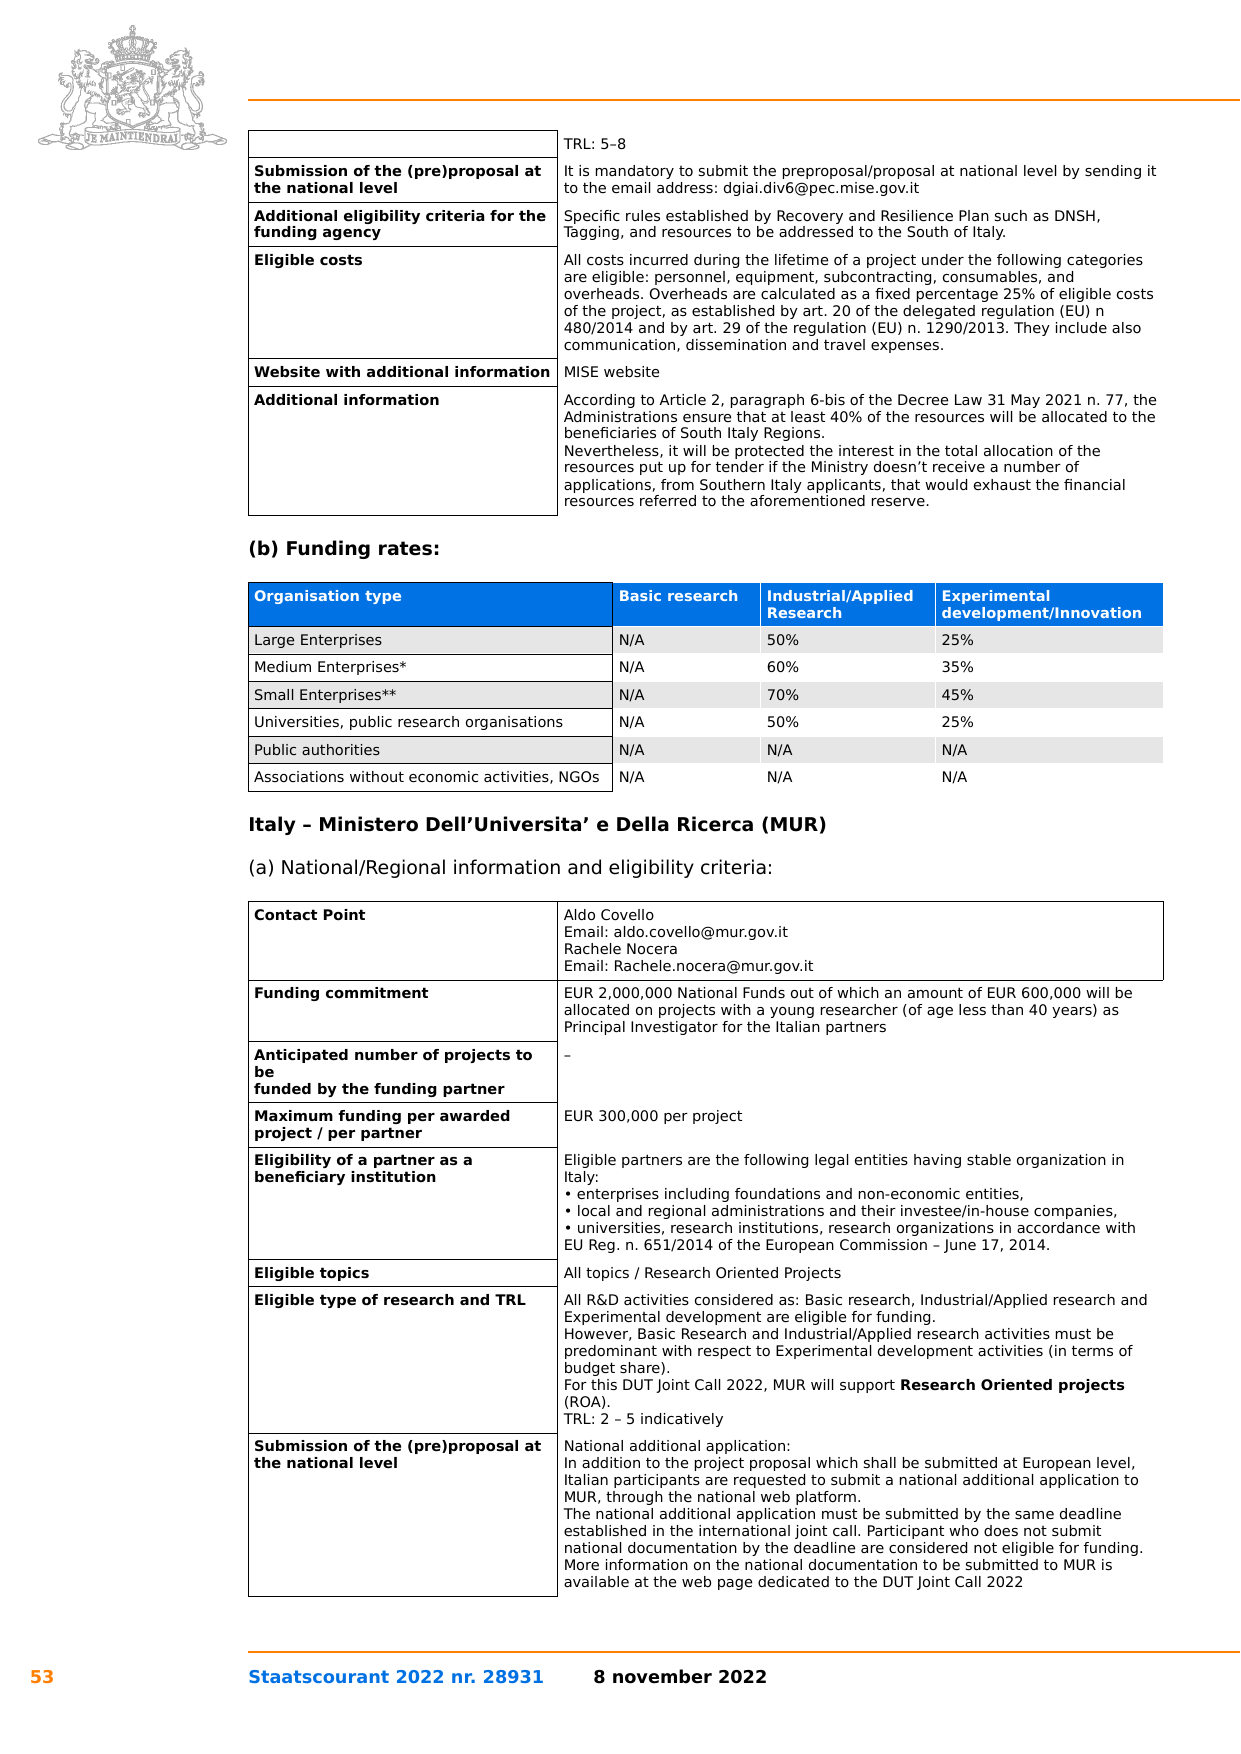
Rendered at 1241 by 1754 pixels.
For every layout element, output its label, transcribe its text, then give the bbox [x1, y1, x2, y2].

table_cell According to Article 2, paragraph 6-bis of the Decree Law 31 May 2021 n. 77, the Administrations ensure that at least 40% of the resources will be allocated to the beneficiaries of South Italy Regions. Nevertheless, it will be protected the interest in the total allocation of the resources put up for tender if the Ministry doesn’t receive a number of applications, from Southern Italy applicants, that would exhaust the financial resources referred to the aforementioned reserve. [558, 387, 1163, 515]
table_header Industrial/Applied Research [761, 583, 935, 626]
table_cell 35% [936, 655, 1163, 681]
subtitle Italy – Ministero Dell’Universita’ e Della Ricerca (MUR) [248, 813, 1163, 835]
table_cell Funding commitment [249, 981, 557, 1041]
text (a) National/Regional information and eligibility criteria: [248, 857, 1163, 879]
table_cell Specific rules established by Recovery and Resilience Plan such as DNSH, Tagging, and resources to be addressed to the South of Italy. [558, 203, 1163, 246]
table_cell All topics / Research Oriented Projects [558, 1260, 1163, 1286]
picture [38, 25, 227, 150]
table_cell N/A [613, 682, 760, 708]
table_cell 50% [761, 709, 935, 736]
table_cell Additional eligibility criteria for the funding agency [249, 203, 557, 246]
table_header Experimental development/Innovation [936, 583, 1163, 626]
table_cell 50% [761, 627, 935, 653]
table_cell N/A [761, 737, 935, 763]
table_cell 60% [761, 655, 935, 681]
table_cell EUR 2,000,000 National Funds out of which an amount of EUR 600,000 will be allocated on projects with a young researcher (of age less than 40 years) as Principal Investigator for the Italian partners [558, 981, 1163, 1041]
table_cell All costs incurred during the lifetime of a project under the following categories are eligible: personnel, equipment, subcontracting, consumables, and overheads. Overheads are calculated as a fixed percentage 25% of eligible costs of the project, as established by art. 20 of the delegated regulation (EU) n 480/2014 and by art. 29 of the regulation (EU) n. 1290/2013. They include also communication, dissemination and travel expenses. [558, 247, 1163, 358]
table_cell It is mandatory to submit the preproposal/proposal at national level by sending it to the email address: dgiai.div6@pec.mise.gov.it [558, 158, 1163, 202]
table_cell TRL: 5–8 [558, 131, 1163, 157]
table_cell Eligible partners are the following legal entities having stable organization in Italy: • enterprises including foundations and non-economic entities, • local and regional administrations and their investee/in-house companies, • universities, research institutions, research organizations in accordance with EU Reg. n. 651/2014 of the European Commission – June 17, 2014. [558, 1148, 1163, 1259]
table_cell Eligibility of a partner as a beneficiary institution [249, 1148, 557, 1259]
table_cell Small Enterprises** [249, 682, 612, 708]
table_cell Submission of the (pre)proposal at the national level [249, 1434, 557, 1596]
table_cell – [558, 1042, 1163, 1102]
table_cell Anticipated number of projects to be funded by the funding partner [249, 1042, 557, 1102]
table_cell N/A [613, 737, 760, 763]
table_cell EUR 300,000 per project [558, 1103, 1163, 1147]
table_cell Universities, public research organisations [249, 709, 612, 736]
table_cell Submission of the (pre)proposal at the national level [249, 158, 557, 202]
table_cell 25% [936, 709, 1163, 736]
table_cell Additional information [249, 387, 557, 515]
table_cell Maximum funding per awarded project / per partner [249, 1103, 557, 1147]
table_cell N/A [936, 737, 1163, 763]
table_header Organisation type [249, 583, 612, 626]
table_cell N/A [613, 627, 760, 653]
table_cell N/A [613, 764, 760, 791]
table_cell N/A [761, 764, 935, 791]
table_cell Public authorities [249, 737, 612, 763]
table_cell Website with additional information [249, 359, 557, 386]
table_cell N/A [613, 655, 760, 681]
table_cell Eligible topics [249, 1260, 557, 1286]
table_header Contact Point [249, 902, 557, 979]
table_cell Medium Enterprises* [249, 655, 612, 681]
table_cell N/A [936, 764, 1163, 791]
table_cell 70% [761, 682, 935, 708]
table_cell MISE website [558, 359, 1163, 386]
table_cell Eligible costs [249, 247, 557, 358]
table_cell National additional application: In addition to the project proposal which shall be submitted at European level, Italian participants are requested to submit a national additional application to MUR, through the national web platform. The national additional application must be submitted by the same deadline established in the international joint call. Participant who does not submit national documentation by the deadline are considered not eligible for funding. More information on the national documentation to be submitted to MUR is available at the web page dedicated to the DUT Joint Call 2022 [558, 1434, 1163, 1596]
table_header Aldo Covello Email: aldo.covello@mur.gov.it Rachele Nocera Email: Rachele.nocera@mur.gov.it [558, 902, 1163, 979]
table_header Basic research [613, 583, 760, 626]
table_cell Eligible type of research and TRL [249, 1287, 557, 1432]
table_cell Large Enterprises [249, 627, 612, 653]
text (b) Funding rates: [248, 538, 1163, 560]
table_cell 25% [936, 627, 1163, 653]
table_cell N/A [613, 709, 760, 736]
table_cell 45% [936, 682, 1163, 708]
table_cell All R&D activities considered as: Basic research, Industrial/Applied research and Experimental development are eligible for funding. However, Basic Research and Industrial/Applied research activities must be predominant with respect to Experimental development activities (in terms of budget share). For this DUT Joint Call 2022, MUR will support Research Oriented projects (ROA). TRL: 2 – 5 indicatively [558, 1287, 1163, 1432]
table_cell Associations without economic activities, NGOs [249, 764, 612, 791]
table_cell [249, 131, 557, 157]
